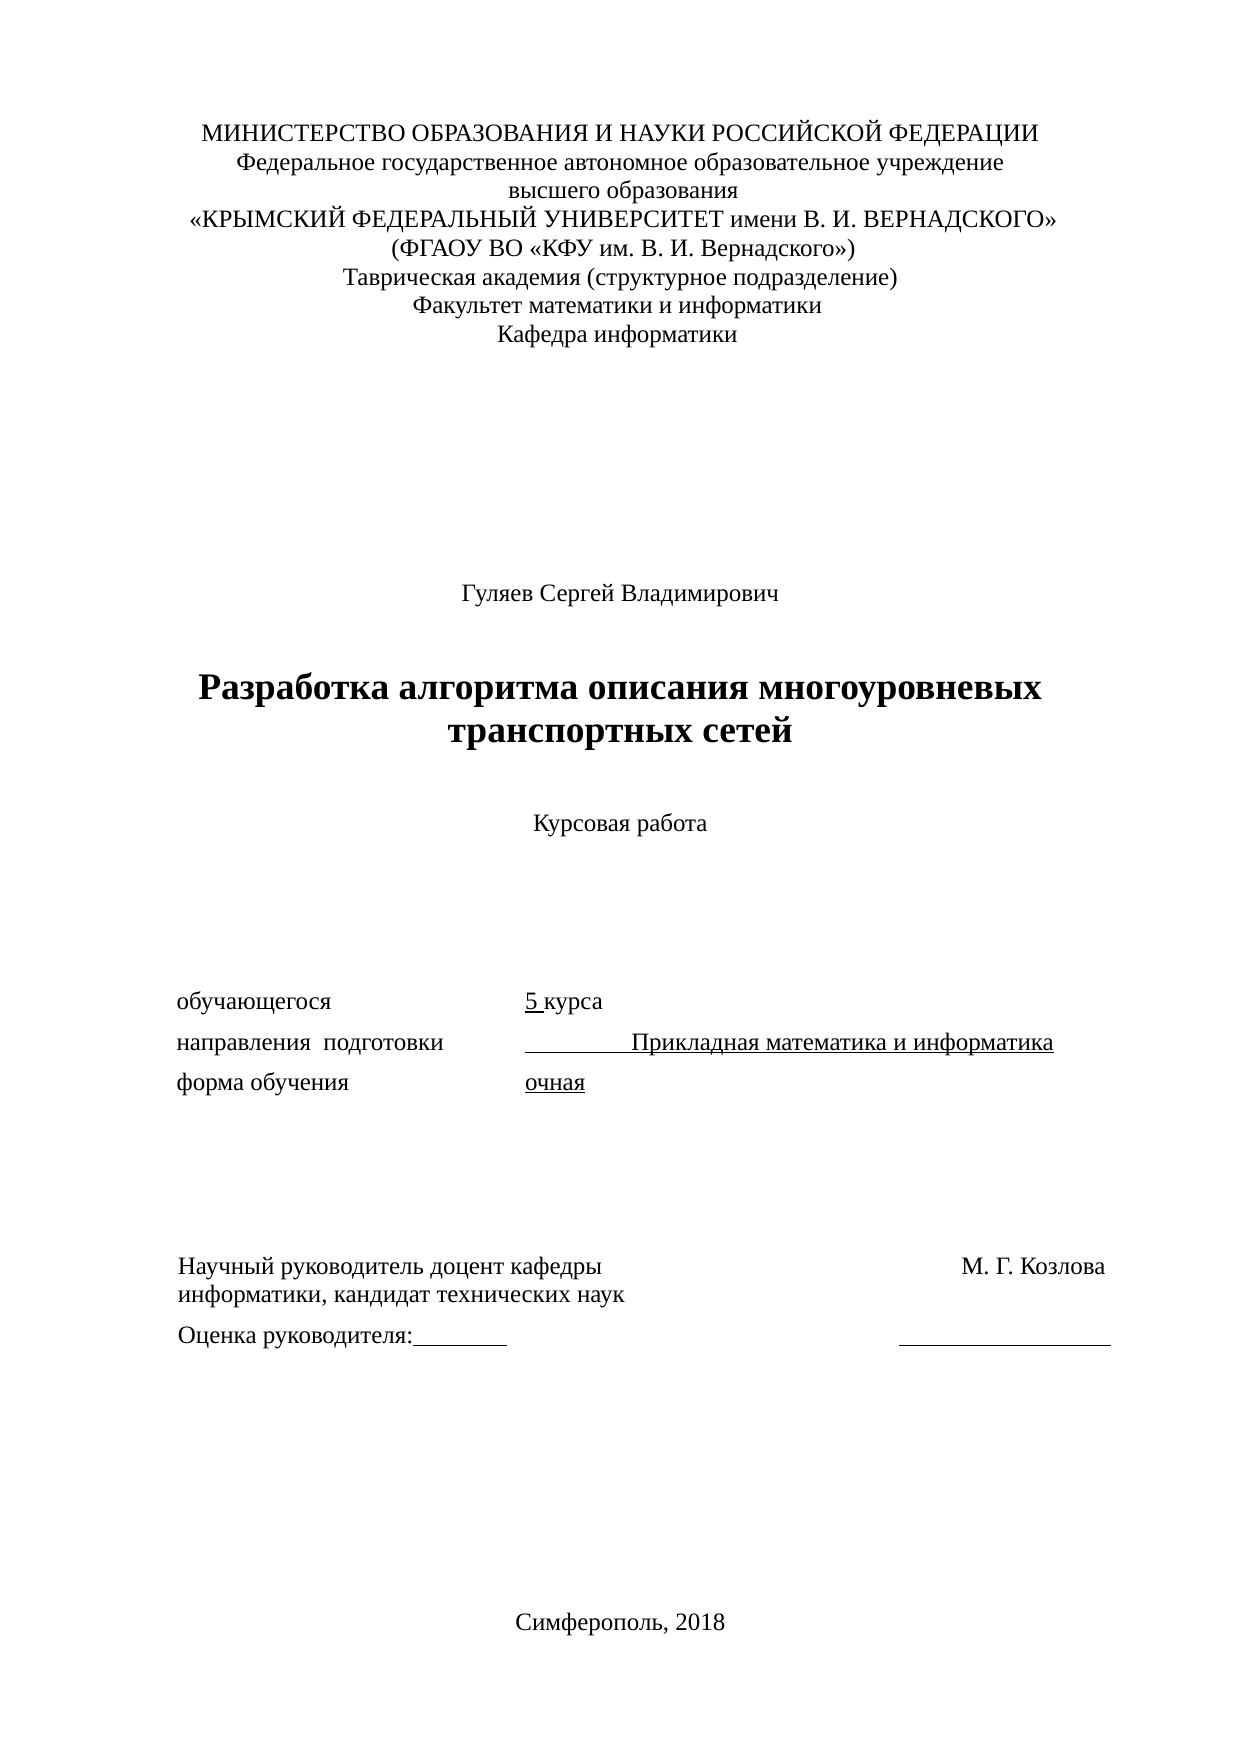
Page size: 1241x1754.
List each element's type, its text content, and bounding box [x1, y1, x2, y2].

text Таврическая академия (структурное подразделение) [118, 262, 1122, 291]
text (ФГАОУ ВО «КФУ им. В. И. Вернадского») [118, 233, 1122, 262]
text Кафедра информатики [118, 319, 1122, 348]
table_cell форма обучения [171, 1061, 519, 1101]
text Гуляев Сергей Владимирович [118, 578, 1122, 607]
table_header 5 курса [519, 981, 1164, 1021]
table_header обучающегося [171, 981, 519, 1021]
table_header Научный руководитель доцент кафедры информатики, кандидат технических наук [172, 1245, 893, 1314]
text Курсовая работа [118, 808, 1122, 837]
table_cell [893, 1314, 1117, 1354]
text Федеральное государственное автономное образовательное учреждение [118, 147, 1122, 176]
table_cell Оценка руководителя: [172, 1314, 893, 1354]
text Факультет математики и информатики [118, 291, 1122, 319]
text «КРЫМСКИЙ ФЕДЕРАЛЬНЫЙ УНИВЕРСИТЕТ имени В. И. ВЕРНАДСКОГО» [118, 204, 1122, 233]
table_cell очная [519, 1061, 1164, 1101]
text высшего образования [118, 176, 1122, 204]
table_header М. Г. Козлова [893, 1245, 1117, 1314]
text МИНИСТЕРСТВО ОБРАЗОВАНИЯ И НАУКИ РОССИЙСКОЙ ФЕДЕРАЦИИ [118, 118, 1122, 147]
table_cell Прикладная математика и информатика [519, 1021, 1164, 1061]
text Разработка алгоритма описания многоуровневых транспортных сетей [118, 664, 1122, 751]
table_cell направления подготовки [171, 1021, 519, 1061]
